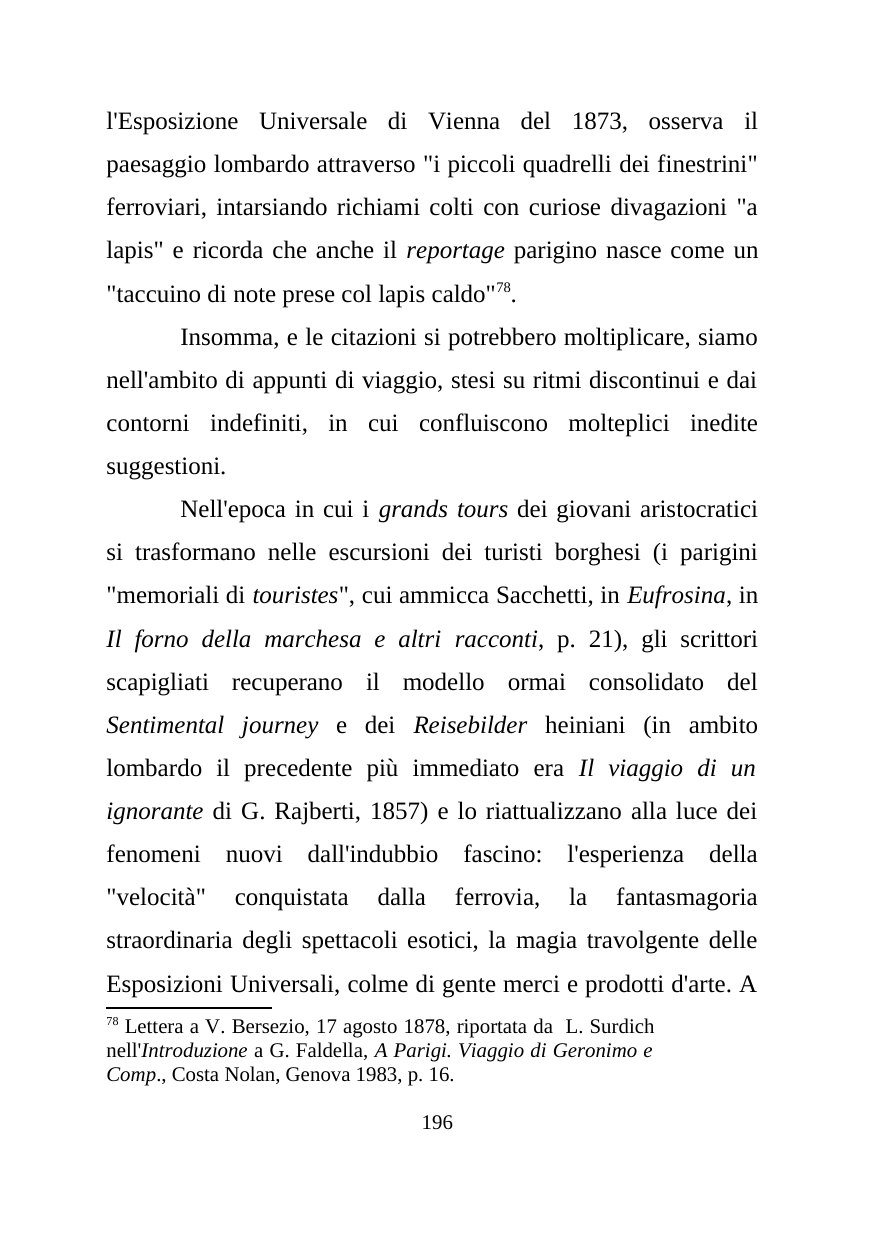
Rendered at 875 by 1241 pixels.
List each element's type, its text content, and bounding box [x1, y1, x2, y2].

text Nell'epoca in cui i grands tours dei giovani aristocratici si trasformano nelle escursioni dei turisti borghesi (i parigini "memoriali di touristes", cui ammicca Sacchetti, in Eufrosina, in Il forno della marchesa e altri racconti, p. 21), gli scrittori scapigliati recuperano il modello ormai consolidato del Sentimental journey e dei Reisebilder heiniani (in ambito lombardo il precedente più immediato era Il viaggio di un ignorante di G. Rajberti, 1857) e lo riattualizzano alla luce dei fenomeni nuovi dall'indubbio fascino: l'esperienza della "velocità" conquistata dalla ferrovia, la fantasmagoria straordinaria degli spettacoli esotici, la magia travolgente delle Esposizioni Universali, colme di gente merci e prodotti d'arte. A [106, 494, 758, 997]
text Insomma, e le citazioni si potrebbero moltiplicare, siamo nell'ambito di appunti di viaggio, stesi su ritmi discontinui e dai contorni indefiniti, in cui confluiscono molteplici inedite suggestioni. [106, 322, 758, 480]
text Lettera a V. Bersezio, 17 agosto 1878, riportata da L. Surdich nell'Introduzione a G. Faldella, A Parigi. Viaggio di Geronimo e Comp., Costa Nolan, Genova 1983, p. 16. [106, 1014, 655, 1086]
text l'Esposizione Universale di Vienna del 1873, osserva il paesaggio lombardo attraverso "i piccoli quadrelli dei finestrini" ferroviari, intarsiando richiami colti con curiose divagazioni "a lapis" e ricorda che anche il reportage parigino nasce come un "taccuino di note prese col lapis caldo". [106, 106, 758, 307]
